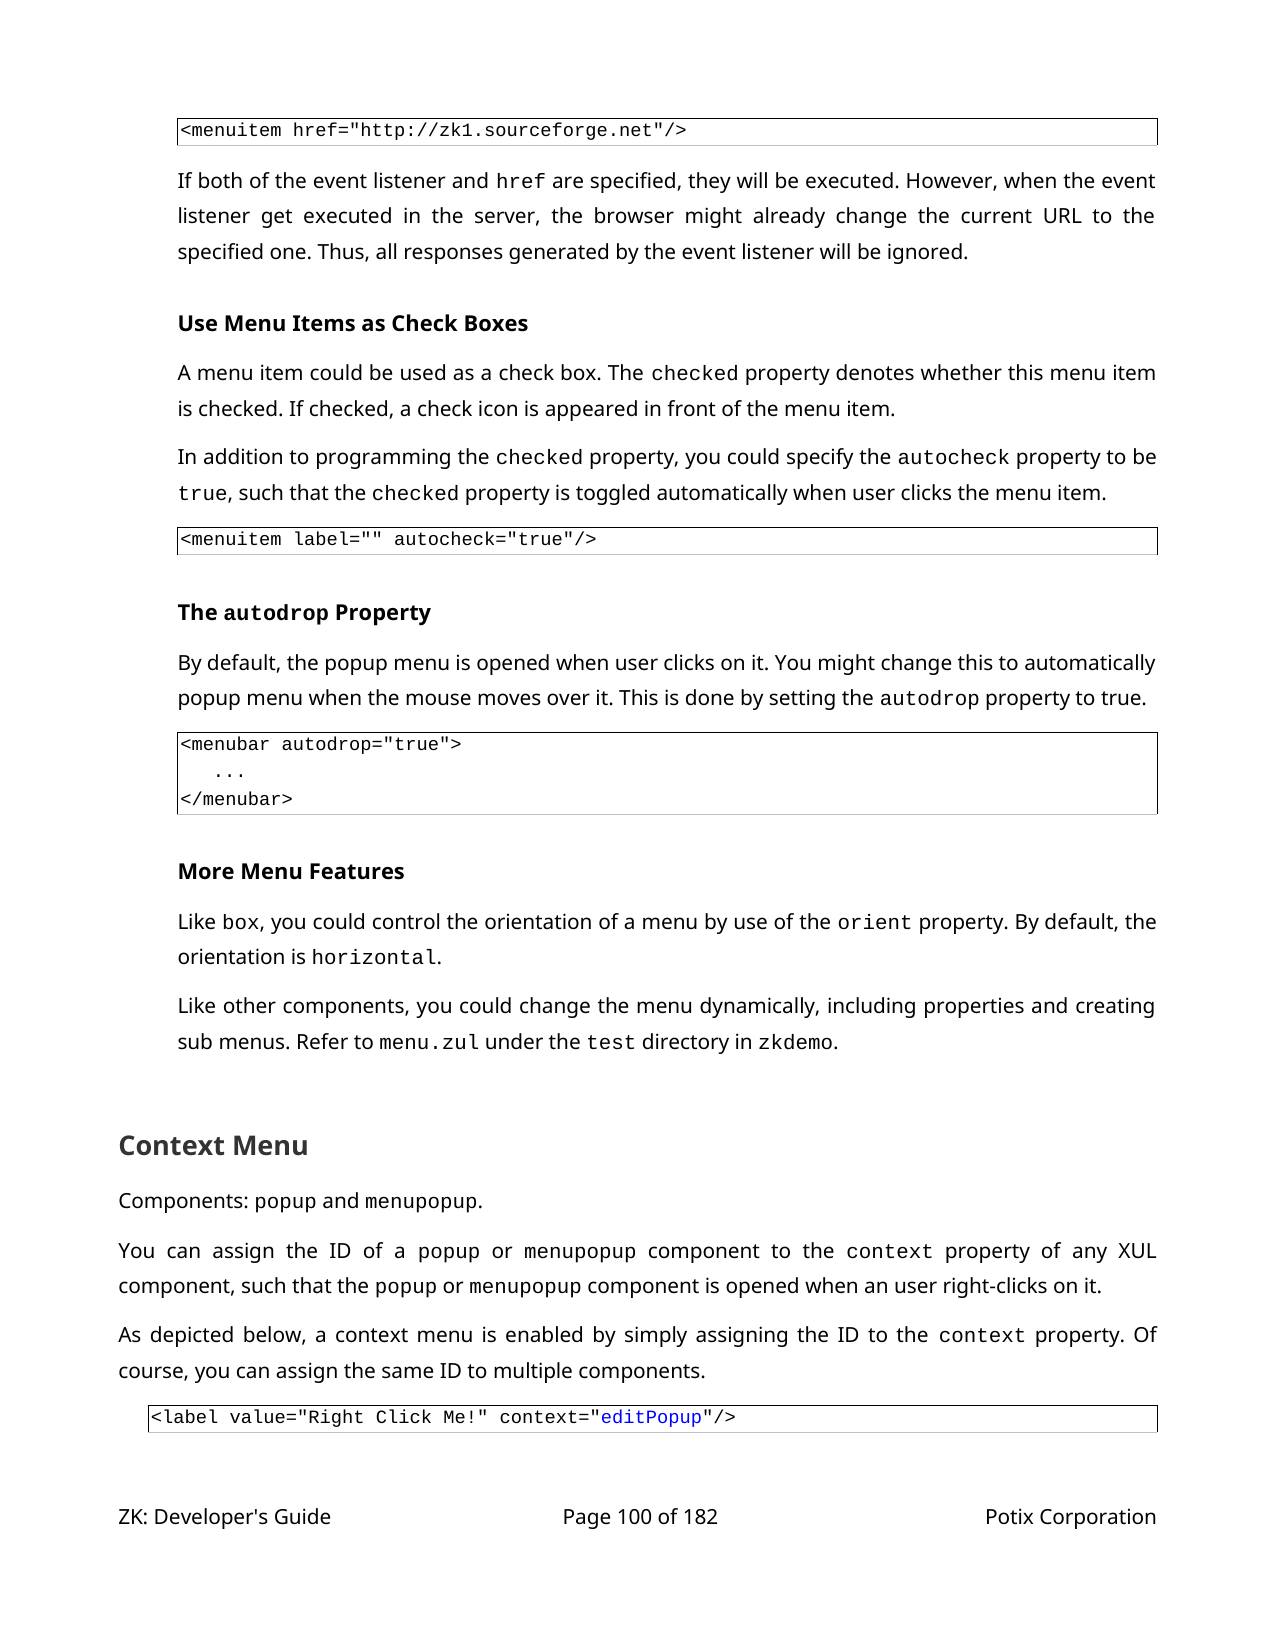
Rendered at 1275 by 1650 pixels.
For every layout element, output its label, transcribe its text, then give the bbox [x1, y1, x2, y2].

text You can assign the ID of a popup or menupopup component to the context property of any XUL component, such that the popup or menupopup component is opened when an user right-clicks on it. [118, 1236, 1157, 1300]
text In addition to programming the checked property, you could specify the autocheck property to be true, such that the checked property is toggled automatically when user clicks the menu item. [177, 442, 1157, 507]
text Like other components, you could change the menu dynamically, including properties and creating sub menus. Refer to menu.zul under the test directory in zkdemo. [177, 992, 1157, 1055]
text <label value="Right Click Me!" context="editPopup"/> [149, 1406, 1157, 1432]
text A menu item could be used as a check box. The checked property denotes whether this menu item is checked. If checked, a check icon is appeared in front of the menu item. [177, 358, 1157, 422]
text <menubar autodrop="true"> [178, 733, 1157, 756]
subtitle Context Menu [118, 1126, 1157, 1163]
text If both of the event listener and href are specified, they will be executed. However, when the event listener get executed in the server, the browser might already change the current URL to the specified one. Thus, all responses generated by the event listener will be ignored. [177, 166, 1157, 265]
subtitle More Menu Features [177, 856, 1157, 886]
text ... [178, 759, 1157, 783]
text </menubar> [178, 786, 1157, 814]
subtitle The autodrop Property [177, 597, 1157, 627]
text <menuitem href="http://zk1.sourceforge.net"/> [178, 119, 1157, 145]
text <menuitem label="" autocheck="true"/> [178, 528, 1157, 554]
text Like box, you could control the orientation of a menu by use of the orient property. By default, the orientation is horizontal. [177, 907, 1157, 971]
subtitle Use Menu Items as Check Boxes [177, 307, 1157, 337]
text Components: popup and menupopup. [118, 1187, 1157, 1215]
text By default, the popup menu is opened when user clicks on it. You might change this to automatically popup menu when the mouse moves over it. This is done by setting the autodrop property to true. [177, 648, 1157, 711]
text As depicted below, a context menu is enabled by simply assigning the ID to the context property. Of course, you can assign the same ID to multiple components. [118, 1320, 1157, 1384]
